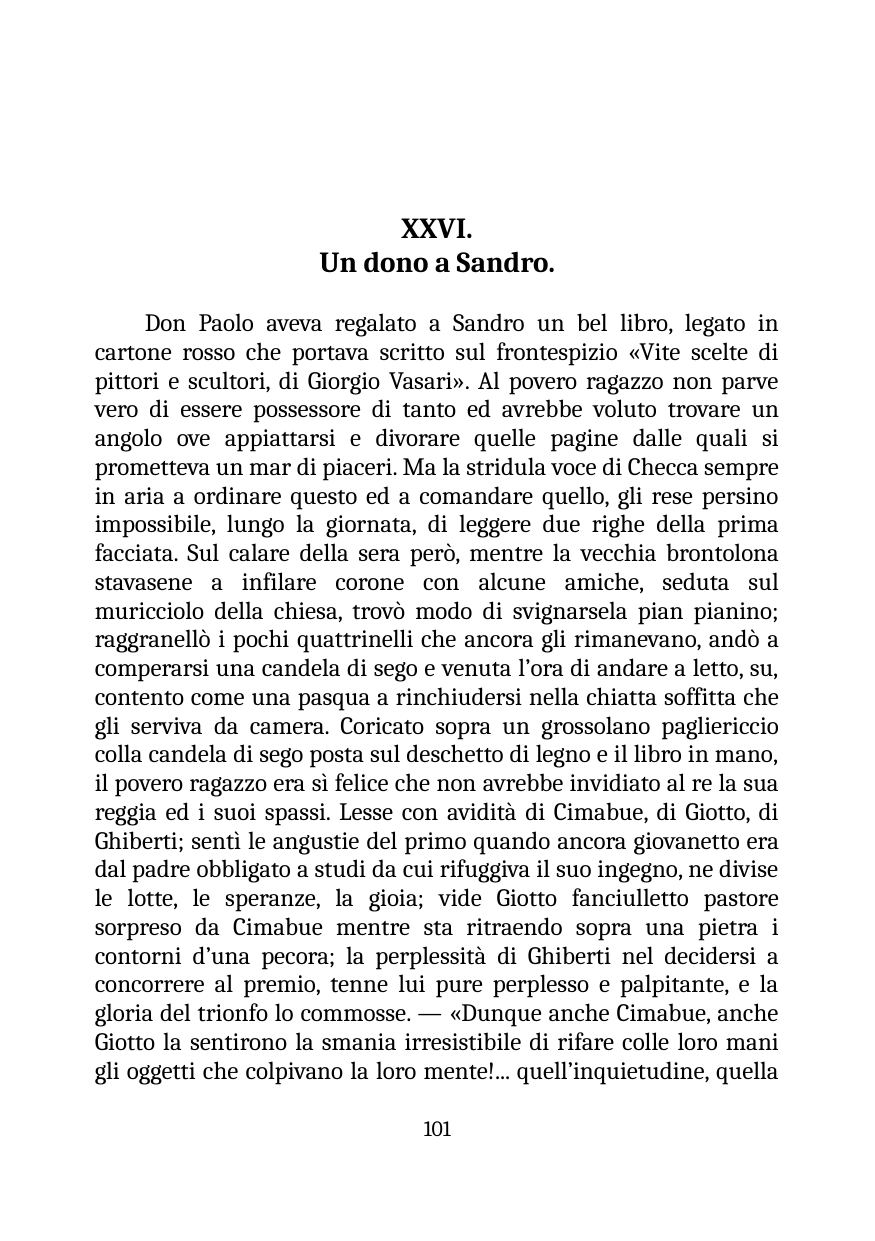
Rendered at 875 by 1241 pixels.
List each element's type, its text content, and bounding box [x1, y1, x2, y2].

subtitle XXVI. Un dono a Sandro. [94, 213, 779, 280]
text Don Paolo aveva regalato a Sandro un bel libro, legato in cartone rosso che portava scritto sul frontespizio «Vite scelte di pittori e scultori, di Giorgio Vasari». Al povero ragazzo non parve vero di essere possessore di tanto ed avrebbe voluto trovare un angolo ove appiattarsi e divorare quelle pagine dalle quali si prometteva un mar di piaceri. Ma la stridula voce di Checca sempre in aria a ordinare questo ed a comandare quello, gli rese persino impossibile, lungo la giornata, di leggere due righe della prima facciata. Sul calare della sera però, mentre la vecchia brontolona stavasene a infilare corone con alcune amiche, seduta sul muricciolo della chiesa, trovò modo di svignarsela pian pianino; raggranellò i pochi quattrinelli che ancora gli rimanevano, andò a comperarsi una candela di sego e venuta l’ora di andare a letto, su, contento come una pasqua a rinchiudersi nella chiatta soffitta che gli serviva da camera. Coricato sopra un grossolano pagliericcio colla candela di sego posta sul deschetto di legno e il libro in mano, il povero ragazzo era sì felice che non avrebbe invidiato al re la sua reggia ed i suoi spassi. Lesse con avidità di Cimabue, di Giotto, di Ghiberti; sentì le angustie del primo quando ancora giovanetto era dal padre obbligato a studi da cui rifuggiva il suo ingegno, ne divise le lotte, le speranze, la gioia; vide Giotto fanciulletto pastore sorpreso da Cimabue mentre sta ritraendo sopra una pietra i contorni d’una pecora; la perplessità di Ghiberti nel decidersi a concorrere al premio, tenne lui pure perplesso e palpitante, e la gloria del trionfo lo commosse. — «Dunque anche Cimabue, anche Giotto la sentirono la smania irresistibile di rifare colle loro mani gli oggetti che colpivano la loro mente!... quell’inquietudine, quella [94, 309, 779, 1085]
